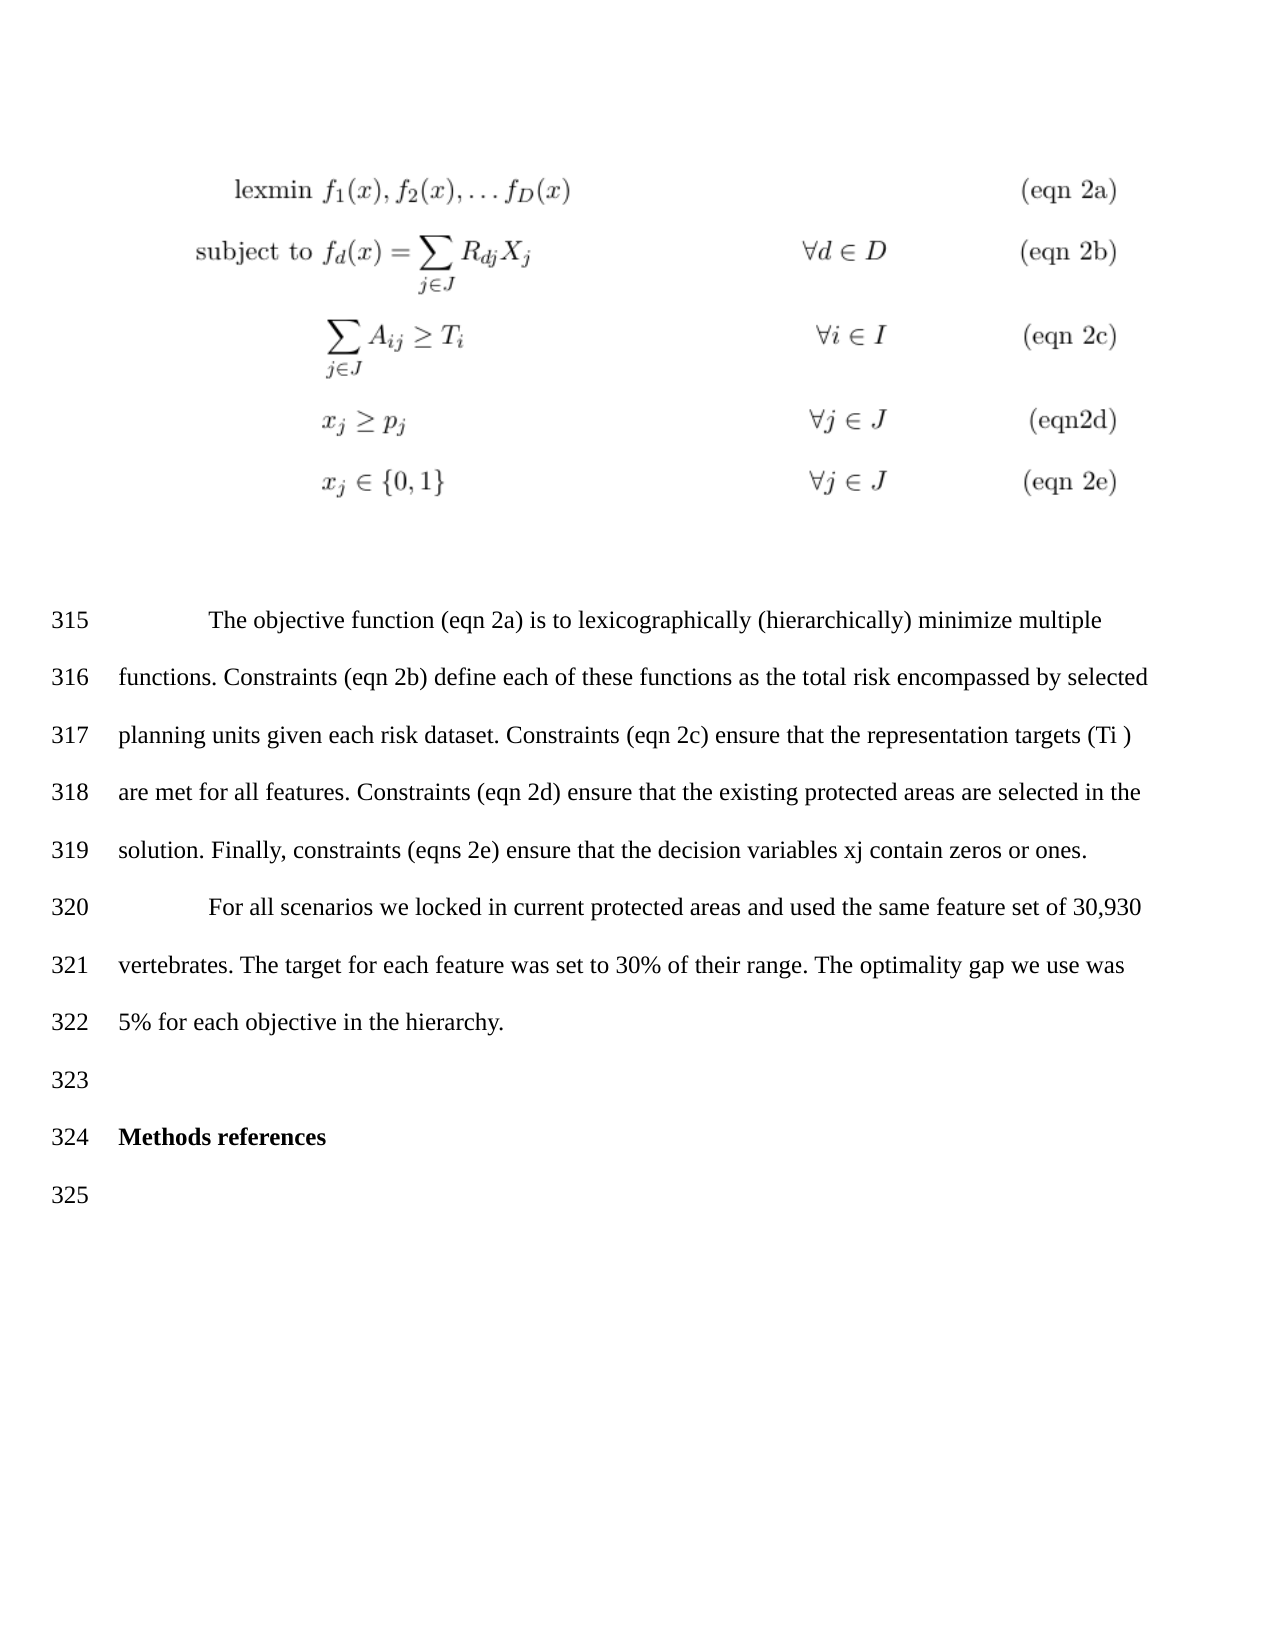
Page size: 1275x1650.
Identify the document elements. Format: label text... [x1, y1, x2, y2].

text The objective function (eqn 2a) is to lexicographically (hierarchically) minimize multiple functions. Constraints (eqn 2b) define each of these functions as the total risk encompassed by selected planning units given each risk dataset. Constraints (eqn 2c) ensure that the representation targets (Ti ) are met for all features. Constraints (eqn 2d) ensure that the existing protected areas are selected in the [118, 605, 1157, 806]
text solution. Finally, constraints (eqns 2e) ensure that the decision variables xj contain zeros or ones. [118, 835, 1157, 864]
text Methods references [118, 1122, 1157, 1151]
text For all scenarios we locked in current protected areas and used the same feature set of 30,930 vertebrates. The target for each feature was set to 30% of their range. The optimality gap we use was 5% for each objective in the hierarchy. [118, 892, 1157, 1036]
picture [118, 118, 1157, 519]
